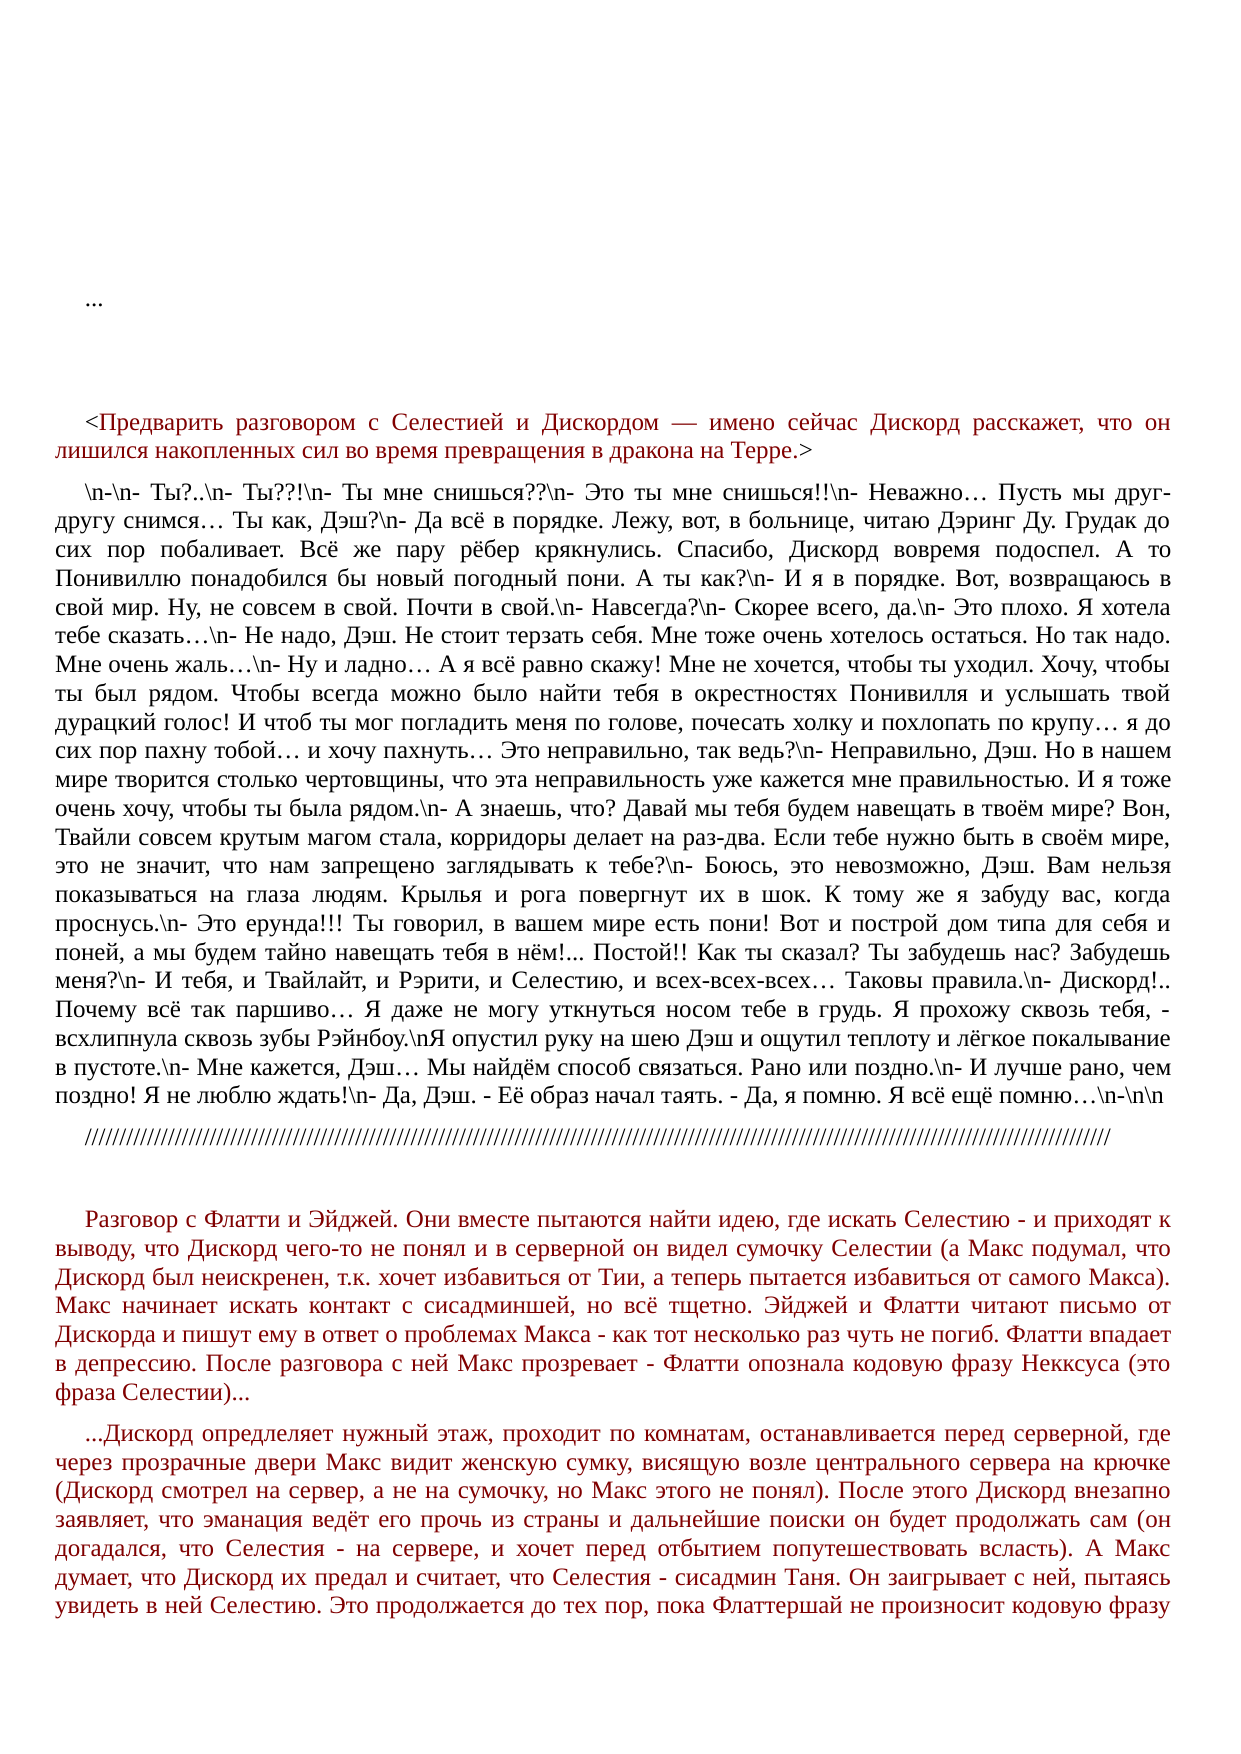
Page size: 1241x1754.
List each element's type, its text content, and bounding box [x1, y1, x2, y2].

text ...Дискорд опредлеляет нужный этаж, проходит по комнатам, останавливается перед серверной, где через прозрачные двери Макс видит женскую сумку, висящую возле центрального сервера на крючке (Дискорд смотрел на сервер, а не на сумочку, но Макс этого не понял). После этого Дискорд внезапно заявляет, что эманация ведёт его прочь из страны и дальнейшие поиски он будет продолжать сам (он догадался, что Селестия - на сервере, и хочет перед отбытием попутешествовать всласть). А Макс думает, что Дискорд их предал и считает, что Селестия - сисадмин Таня. Он заигрывает с ней, пытаясь увидеть в ней Селестию. Это продолжается до тех пор, пока Флаттершай не произносит кодовую фразу [55, 1418, 1172, 1619]
text ... [55, 283, 1172, 312]
text //////////////////////////////////////////////////////////////////////////////////////////////////////////////////////////////////////////////////// [55, 1122, 1172, 1151]
text \n-\n- Ты?..\n- Ты??!\n- Ты мне снишься??\n- Это ты мне снишься!!\n- Неважно… Пусть мы друг-другу снимся… Ты как, Дэш?\n- Да всё в порядке. Лежу, вот, в больнице, читаю Дэринг Ду. Грудак до сих пор побаливает. Всё же пару рёбер крякнулись. Спасибо, Дискорд вовремя подоспел. А то Понивиллю понадобился бы новый погодный пони. А ты как?\n- И я в порядке. Вот, возвращаюсь в свой мир. Ну, не совсем в свой. Почти в свой.\n- Навсегда?\n- Скорее всего, да.\n- Это плохо. Я хотела тебе сказать…\n- Не надо, Дэш. Не стоит терзать себя. Мне тоже очень хотелось остаться. Но так надо. Мне очень жаль…\n- Ну и ладно… А я всё равно скажу! Мне не хочется, чтобы ты уходил. Хочу, чтобы ты был рядом. Чтобы всегда можно было найти тебя в окрестностях Понивилля и услышать твой дурацкий голос! И чтоб ты мог погладить меня по голове, почесать холку и похлопать по крупу… я до сих пор пахну тобой… и хочу пахнуть… Это неправильно, так ведь?\n- Неправильно, Дэш. Но в нашем мире творится столько чертовщины, что эта неправильность уже кажется мне правильностью. И я тоже очень хочу, чтобы ты была рядом.\n- А знаешь, что? Давай мы тебя будем навещать в твоём мире? Вон, Твайли совсем крутым магом стала, корридоры делает на раз-два. Если тебе нужно быть в своём мире, это не значит, что нам запрещено заглядывать к тебе?\n- Боюсь, это невозможно, Дэш. Вам нельзя показываться на глаза людям. Крылья и рога повергнут их в шок. К тому же я забуду вас, когда проснусь.\n- Это ерунда!!! Ты говорил, в вашем мире есть пони! Вот и построй дом типа для себя и поней, а мы будем тайно навещать тебя в нём!... Постой!! Как ты сказал? Ты забудешь нас? Забудешь меня?\n- И тебя, и Твайлайт, и Рэрити, и Селестию, и всех-всех-всех… Таковы правила.\n- Дискорд!.. Почему всё так паршиво… Я даже не могу уткнуться носом тебе в грудь. Я прохожу сквозь тебя, - всхлипнула сквозь зубы Рэйнбоу.\nЯ опустил руку на шею Дэш и ощутил теплоту и лёгкое покалывание в пустоте.\n- Мне кажется, Дэш… Мы найдём способ связаться. Рано или поздно.\n- И лучше рано, чем поздно! Я не люблю ждать!\n- Да, Дэш. - Её образ начал таять. - Да, я помню. Я всё ещё помню…\n-\n\n [55, 477, 1172, 1109]
text Разговор с Флатти и Эйджей. Они вместе пытаются найти идею, где искать Селестию - и приходят к выводу, что Дискорд чего-то не понял и в серверной он видел сумочку Селестии (а Макс подумал, что Дискорд был неискренен, т.к. хочет избавиться от Тии, а теперь пытается избавиться от самого Макса). Макс начинает искать контакт с сисадминшей, но всё тщетно. Эйджей и Флатти читают письмо от Дискорда и пишут ему в ответ о проблемах Макса - как тот несколько раз чуть не погиб. Флатти впадает в депрессию. После разговора с ней Макс прозревает - Флатти опознала кодовую фразу Некксуса (это фраза Селестии)... [55, 1204, 1172, 1406]
text <Предварить разговором с Селестией и Дискордом — имено сейчас Дискорд расскажет, что он лишился накопленных сил во время превращения в дракона на Терре.> [55, 407, 1172, 464]
